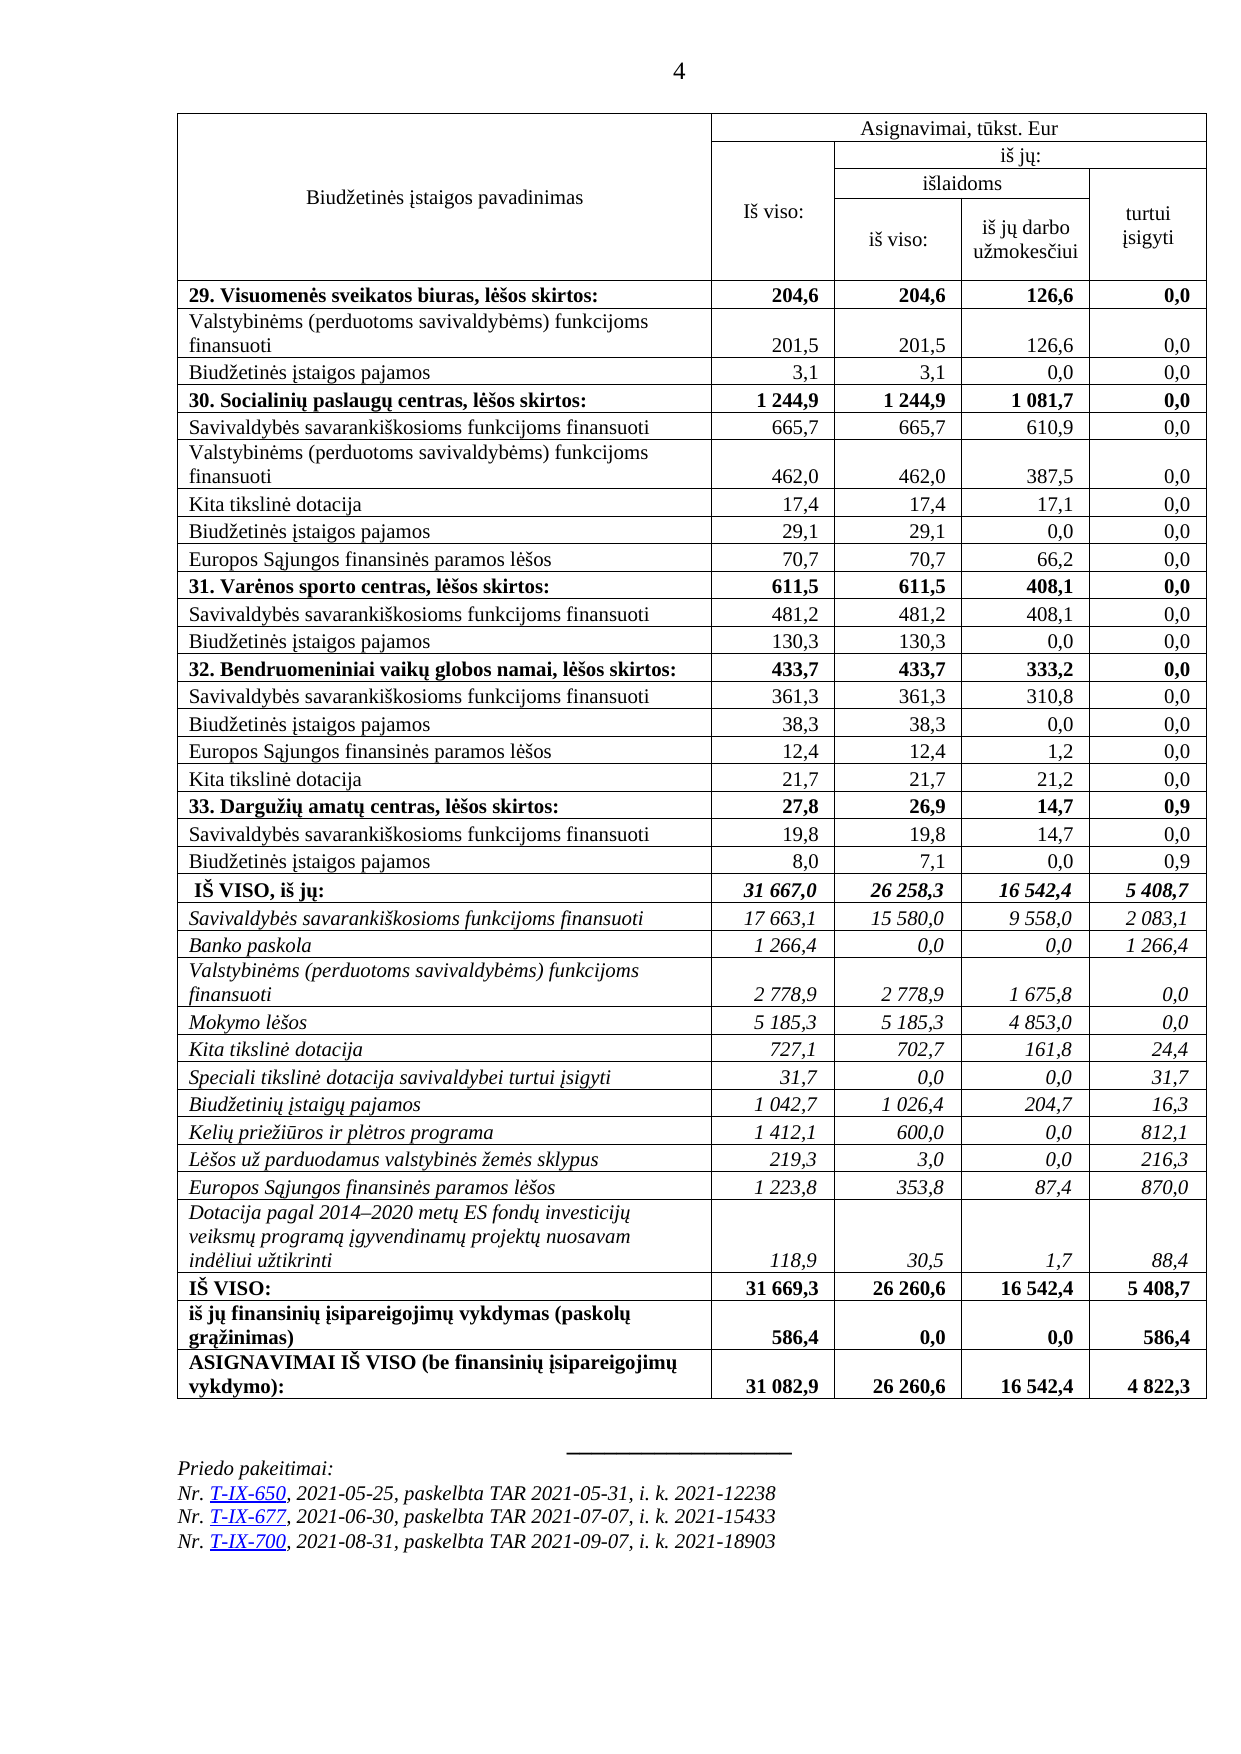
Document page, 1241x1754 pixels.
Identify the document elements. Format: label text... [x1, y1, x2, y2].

table_cell Lėšos už parduodamus valstybinės žemės sklypus [178, 1145, 711, 1171]
table_cell Savivaldybės savarankiškosioms funkcijoms finansuoti [178, 682, 711, 708]
table_cell 0,0 [962, 847, 1089, 873]
table_cell 204,6 [835, 281, 961, 307]
table_cell 0,0 [962, 1117, 1089, 1144]
table_cell 21,7 [835, 764, 961, 791]
table_cell 333,2 [962, 654, 1089, 681]
table_cell 201,5 [835, 309, 961, 357]
table_cell 21,7 [712, 764, 834, 791]
table_cell Savivaldybės savarankiškosioms funkcijoms finansuoti [178, 599, 711, 626]
table_cell Savivaldybės savarankiškosioms funkcijoms finansuoti [178, 903, 711, 929]
table_cell 0,0 [1090, 572, 1206, 598]
table_cell 29,1 [835, 517, 961, 543]
table_cell Kita tikslinė dotacija [178, 764, 711, 791]
text Nr. T-IX-700, 2021-08-31, paskelbta TAR 2021-09-07, i. k. 2021-18903 [177, 1528, 1181, 1553]
table_cell IŠ VISO: [178, 1273, 711, 1299]
table_cell Biudžetinės įstaigos pajamos [178, 517, 711, 543]
table_cell 2 083,1 [1090, 903, 1206, 929]
table_cell 462,0 [835, 440, 961, 488]
table_cell Europos Sąjungos finansinės paramos lėšos [178, 737, 711, 763]
table_cell Biudžetinės įstaigos pajamos [178, 847, 711, 873]
table_cell 0,0 [1090, 440, 1206, 488]
table_cell 1 266,4 [712, 931, 834, 957]
table_cell 31,7 [1090, 1062, 1206, 1089]
table_cell 0,0 [1090, 682, 1206, 708]
text __________________ [177, 1428, 1181, 1456]
table_cell 0,0 [1090, 544, 1206, 571]
table_cell 26 258,3 [835, 874, 961, 902]
table_cell 0,0 [835, 931, 961, 957]
table_cell Savivaldybės savarankiškosioms funkcijoms finansuoti [178, 413, 711, 439]
table_cell Mokymo lėšos [178, 1007, 711, 1034]
table_cell 462,0 [712, 440, 834, 488]
table_cell 1 081,7 [962, 385, 1089, 412]
table_cell 204,6 [712, 281, 834, 307]
table_cell 38,3 [712, 709, 834, 736]
table_cell 33. Dargužių amatų centras, lėšos skirtos: [178, 792, 711, 818]
table_cell 0,0 [962, 1145, 1089, 1171]
table_cell 31. Varėnos sporto centras, lėšos skirtos: [178, 572, 711, 598]
table_cell 130,3 [712, 627, 834, 653]
table_cell Europos Sąjungos finansinės paramos lėšos [178, 544, 711, 571]
table_cell 0,0 [1090, 385, 1206, 412]
table_cell 14,7 [962, 792, 1089, 818]
table_cell 16 542,4 [962, 1273, 1089, 1299]
table_cell 204,7 [962, 1090, 1089, 1116]
table_cell 310,8 [962, 682, 1089, 708]
table_cell 70,7 [835, 544, 961, 571]
table_cell ASIGNAVIMAI IŠ VISO (be finansinių įsipareigojimų vykdymo): [178, 1350, 711, 1398]
table_cell 0,0 [1090, 764, 1206, 791]
table_cell 2 778,9 [712, 958, 834, 1006]
table_cell 4 853,0 [962, 1007, 1089, 1034]
table_cell Valstybinėms (perduotoms savivaldybėms) funkcijoms finansuoti [178, 958, 711, 1006]
table_cell 7,1 [835, 847, 961, 873]
table_cell 130,3 [835, 627, 961, 653]
table_cell 201,5 [712, 309, 834, 357]
table_cell 433,7 [712, 654, 834, 681]
table_cell 0,0 [962, 358, 1089, 384]
table_cell 0,0 [962, 1301, 1089, 1349]
table_cell Biudžetinės įstaigos pajamos [178, 627, 711, 653]
table_cell 4 822,3 [1090, 1350, 1206, 1398]
table_cell 30,5 [835, 1200, 961, 1272]
table_cell 66,2 [962, 544, 1089, 571]
table_cell 1 244,9 [835, 385, 961, 412]
table_cell 17,1 [962, 489, 1089, 516]
table_cell turtui įsigyti [1090, 169, 1206, 280]
table_cell 433,7 [835, 654, 961, 681]
table_cell 29,1 [712, 517, 834, 543]
table_cell 870,0 [1090, 1172, 1206, 1199]
table_cell 0,0 [1090, 1007, 1206, 1034]
table_cell Europos Sąjungos finansinės paramos lėšos [178, 1172, 711, 1199]
table_cell 17,4 [835, 489, 961, 516]
table_cell 353,8 [835, 1172, 961, 1199]
table_cell 1 026,4 [835, 1090, 961, 1116]
table_cell 12,4 [835, 737, 961, 763]
table_cell 665,7 [835, 413, 961, 439]
table_cell 0,0 [1090, 709, 1206, 736]
table_cell 0,0 [1090, 627, 1206, 653]
table_cell 0,0 [962, 517, 1089, 543]
table_cell 19,8 [712, 819, 834, 846]
table_cell 0,0 [962, 1062, 1089, 1089]
table_cell Speciali tikslinė dotacija savivaldybei turtui įsigyti [178, 1062, 711, 1089]
table_cell 387,5 [962, 440, 1089, 488]
table_cell 0,9 [1090, 792, 1206, 818]
text Priedo pakeitimai: [177, 1456, 1181, 1480]
table_cell 31 667,0 [712, 874, 834, 902]
table_cell 1,2 [962, 737, 1089, 763]
table_cell Biudžetinės įstaigos pajamos [178, 709, 711, 736]
table_cell 665,7 [712, 413, 834, 439]
table_cell 5 408,7 [1090, 874, 1206, 902]
table_cell Biudžetinės įstaigos pajamos [178, 358, 711, 384]
table_cell 219,3 [712, 1145, 834, 1171]
table_cell 24,4 [1090, 1035, 1206, 1061]
table_cell 16,3 [1090, 1090, 1206, 1116]
table_cell iš jų darbo užmokesčiui [962, 199, 1089, 280]
table_cell 38,3 [835, 709, 961, 736]
table_cell 126,6 [962, 309, 1089, 357]
table_cell 361,3 [835, 682, 961, 708]
table_cell 727,1 [712, 1035, 834, 1061]
table_cell 408,1 [962, 599, 1089, 626]
table_cell 5 408,7 [1090, 1273, 1206, 1299]
table_cell 15 580,0 [835, 903, 961, 929]
table_cell 702,7 [835, 1035, 961, 1061]
table_cell 0,9 [1090, 847, 1206, 873]
table_cell 481,2 [712, 599, 834, 626]
table_header Biudžetinės įstaigos pavadinimas [178, 114, 711, 280]
table_cell 14,7 [962, 819, 1089, 846]
table_cell 0,0 [962, 931, 1089, 957]
table_cell iš viso: [835, 199, 961, 280]
table_cell 0,0 [835, 1301, 961, 1349]
table_cell iš jų finansinių įsipareigojimų vykdymas (paskolų grąžinimas) [178, 1301, 711, 1349]
table_cell 361,3 [712, 682, 834, 708]
table_cell 0,0 [1090, 599, 1206, 626]
table_cell 1 412,1 [712, 1117, 834, 1144]
table_cell 19,8 [835, 819, 961, 846]
table_cell 3,1 [835, 358, 961, 384]
table_cell 481,2 [835, 599, 961, 626]
table_cell 216,3 [1090, 1145, 1206, 1171]
table_cell 3,0 [835, 1145, 961, 1171]
table_cell 31,7 [712, 1062, 834, 1089]
table_cell IŠ VISO, iš jų: [178, 874, 711, 902]
table_cell 611,5 [835, 572, 961, 598]
table_cell 1 042,7 [712, 1090, 834, 1116]
table_cell 17 663,1 [712, 903, 834, 929]
table_cell Valstybinėms (perduotoms savivaldybėms) funkcijoms finansuoti [178, 440, 711, 488]
table_cell 0,0 [835, 1062, 961, 1089]
table_cell 0,0 [1090, 489, 1206, 516]
table_cell 31 082,9 [712, 1350, 834, 1398]
table_cell 586,4 [712, 1301, 834, 1349]
table_cell 31 669,3 [712, 1273, 834, 1299]
table_cell Kita tikslinė dotacija [178, 489, 711, 516]
text Nr. T-IX-650, 2021-05-25, paskelbta TAR 2021-05-31, i. k. 2021-12238 [177, 1480, 1181, 1504]
table_cell 0,0 [962, 627, 1089, 653]
table_cell 8,0 [712, 847, 834, 873]
table_cell 0,0 [1090, 654, 1206, 681]
table_cell 0,0 [1090, 413, 1206, 439]
table_cell 17,4 [712, 489, 834, 516]
table_cell 610,9 [962, 413, 1089, 439]
table_cell Banko paskola [178, 931, 711, 957]
table_cell 161,8 [962, 1035, 1089, 1061]
table_cell Kelių priežiūros ir plėtros programa [178, 1117, 711, 1144]
table_cell 12,4 [712, 737, 834, 763]
table_cell 1,7 [962, 1200, 1089, 1272]
table_cell 0,0 [1090, 819, 1206, 846]
table_cell 70,7 [712, 544, 834, 571]
table_cell 118,9 [712, 1200, 834, 1272]
table_cell Iš viso: [712, 142, 834, 280]
table_cell 0,0 [1090, 958, 1206, 1006]
table_cell 30. Socialinių paslaugų centras, lėšos skirtos: [178, 385, 711, 412]
table_cell 27,8 [712, 792, 834, 818]
table_cell Kita tikslinė dotacija [178, 1035, 711, 1061]
table_cell 16 542,4 [962, 1350, 1089, 1398]
table_cell 1 675,8 [962, 958, 1089, 1006]
table_cell iš jų: [835, 142, 1206, 168]
table_cell 5 185,3 [835, 1007, 961, 1034]
table_cell 26 260,6 [835, 1350, 961, 1398]
table_cell 26 260,6 [835, 1273, 961, 1299]
table_cell 0,0 [1090, 281, 1206, 307]
table_cell 0,0 [1090, 737, 1206, 763]
table_cell 9 558,0 [962, 903, 1089, 929]
table_cell 0,0 [962, 709, 1089, 736]
table_cell 32. Bendruomeniniai vaikų globos namai, lėšos skirtos: [178, 654, 711, 681]
table_cell 0,0 [1090, 309, 1206, 357]
table_cell 611,5 [712, 572, 834, 598]
table_cell 1 244,9 [712, 385, 834, 412]
table_cell 812,1 [1090, 1117, 1206, 1144]
text Nr. T-IX-677, 2021-06-30, paskelbta TAR 2021-07-07, i. k. 2021-15433 [177, 1504, 1181, 1528]
table_cell 586,4 [1090, 1301, 1206, 1349]
table_cell 21,2 [962, 764, 1089, 791]
table_cell Valstybinėms (perduotoms savivaldybėms) funkcijoms finansuoti [178, 309, 711, 357]
table_cell 0,0 [1090, 517, 1206, 543]
table_cell 1 223,8 [712, 1172, 834, 1199]
table_cell 1 266,4 [1090, 931, 1206, 957]
table_cell Dotacija pagal 2014–2020 metų ES fondų investicijų veiksmų programą įgyvendinamų projektų nuosavam indėliui užtikrinti [178, 1200, 711, 1272]
table_cell 26,9 [835, 792, 961, 818]
table_cell 88,4 [1090, 1200, 1206, 1272]
table_cell išlaidoms [835, 169, 1089, 197]
table_header Asignavimai, tūkst. Eur [712, 114, 1206, 141]
table_cell 600,0 [835, 1117, 961, 1144]
table_cell 126,6 [962, 281, 1089, 307]
table_cell 29. Visuomenės sveikatos biuras, lėšos skirtos: [178, 281, 711, 307]
table_cell 408,1 [962, 572, 1089, 598]
table_cell Savivaldybės savarankiškosioms funkcijoms finansuoti [178, 819, 711, 846]
table_cell 0,0 [1090, 358, 1206, 384]
table_cell 3,1 [712, 358, 834, 384]
table_cell 2 778,9 [835, 958, 961, 1006]
table_cell 87,4 [962, 1172, 1089, 1199]
table_cell 16 542,4 [962, 874, 1089, 902]
table_cell 5 185,3 [712, 1007, 834, 1034]
table_cell Biudžetinių įstaigų pajamos [178, 1090, 711, 1116]
